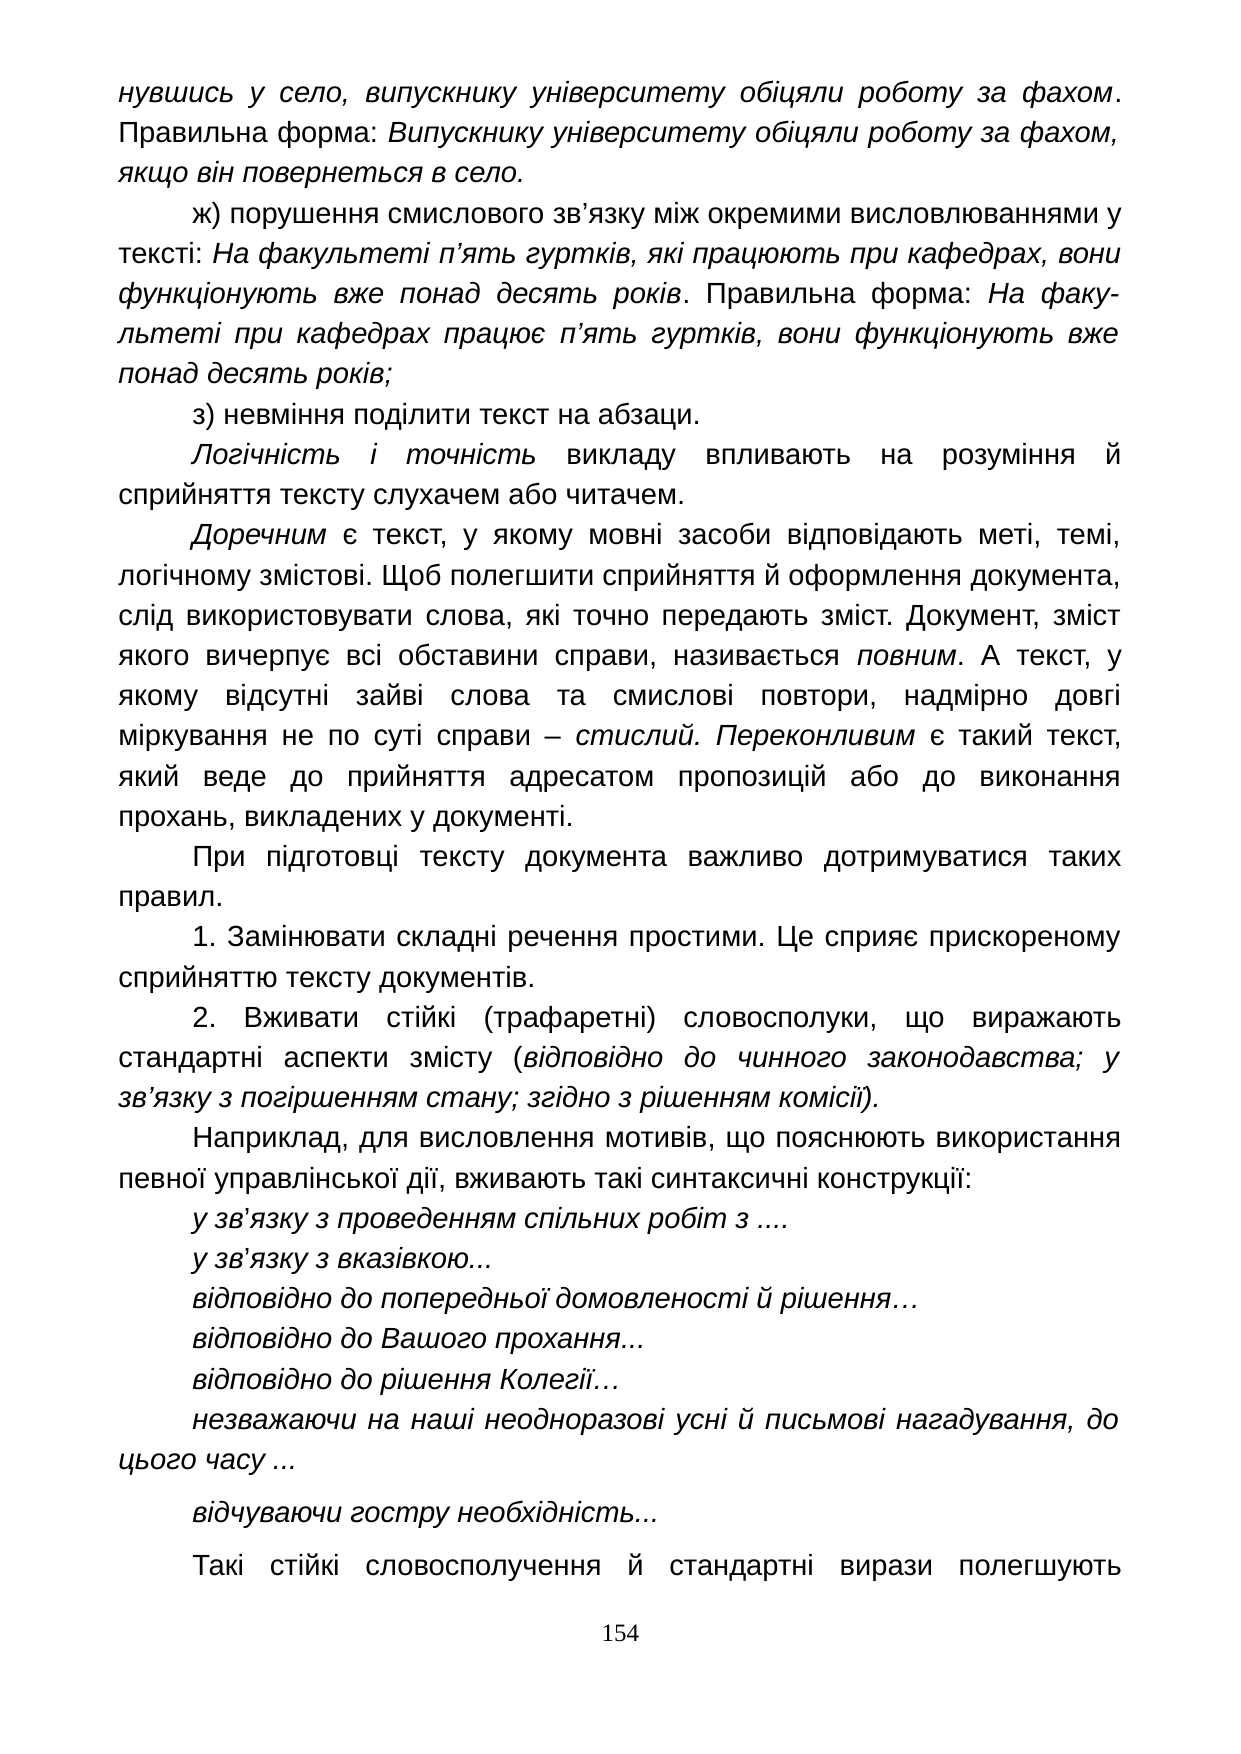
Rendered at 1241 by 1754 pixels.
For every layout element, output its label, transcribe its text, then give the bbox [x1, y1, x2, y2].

text відчуваючи гостру необхідність... [118, 1495, 1122, 1528]
text При підготовці тексту документа важливо дотримуватися таких правил. [118, 839, 1122, 913]
text Наприклад, для висловлення мотивів, що пояснюють використання певної управлінської дії, вживають такі синтаксичні конструкції: [118, 1120, 1122, 1194]
text 2. Вживати стійкі (трафаретні) словосполуки, що виражають стандартні аспекти змісту (відповідно до чинного законодавства; у зв’язку з погіршенням стану; згідно з рішенням комісії). [118, 1000, 1122, 1114]
text Доречним є текст, у якому мовні засоби відповідають меті, темі, логічному змістові. Щоб полегшити сприйняття й оформлення документа, слід використовувати слова, які точно передають зміст. Документ, зміст якого вичерпує всі обставини справи, називається повним. А текст, у якому відсутні зайві слова та смислові повтори, надмірно довгі міркування не по суті справи – стислий. Переконливим є такий текст, який веде до прийняття адресатом пропозицій або до виконання прохань, викладених у документі. [118, 517, 1122, 832]
text незважаючи на наші неодноразові усні й письмові нагадування, до цього часу ... [118, 1402, 1122, 1476]
text ж) порушення смислового зв’язку між окремими висловлюваннями у тексті: На факультеті п’ять гуртків, які працюють при кафедрах, вони функціонують вже понад десять років. Правильна форма: На факу-льтеті при кафедрах працює п’ять гуртків, вони функціонують вже понад десять років; [118, 196, 1122, 390]
text 1. Замінювати складні речення простими. Це сприяє прискореному сприйняттю тексту документів. [118, 919, 1122, 993]
text відповідно до рішення Колегії… [118, 1362, 1122, 1395]
text відповідно до Вашого прохання... [118, 1321, 1122, 1355]
text у зв’язку з проведенням спільних робіт з .... [118, 1201, 1122, 1234]
text Логічність і точність викладу впливають на розуміння й сприйняття тексту слухачем або читачем. [118, 437, 1122, 511]
text нувшись у село, випускнику університету обіцяли роботу за фахом. Правильна форма: Випускнику університету обіцяли роботу за фахом, якщо він повернеться в село. [118, 75, 1122, 189]
text Такі стійкі словосполучення й стандартні вирази полегшують [118, 1547, 1122, 1581]
text з) невміння поділити текст на абзаци. [118, 397, 1122, 430]
text у зв’язку з вказівкою... [118, 1241, 1122, 1274]
text відповідно до попередньої домовленості й рішення… [118, 1281, 1122, 1315]
